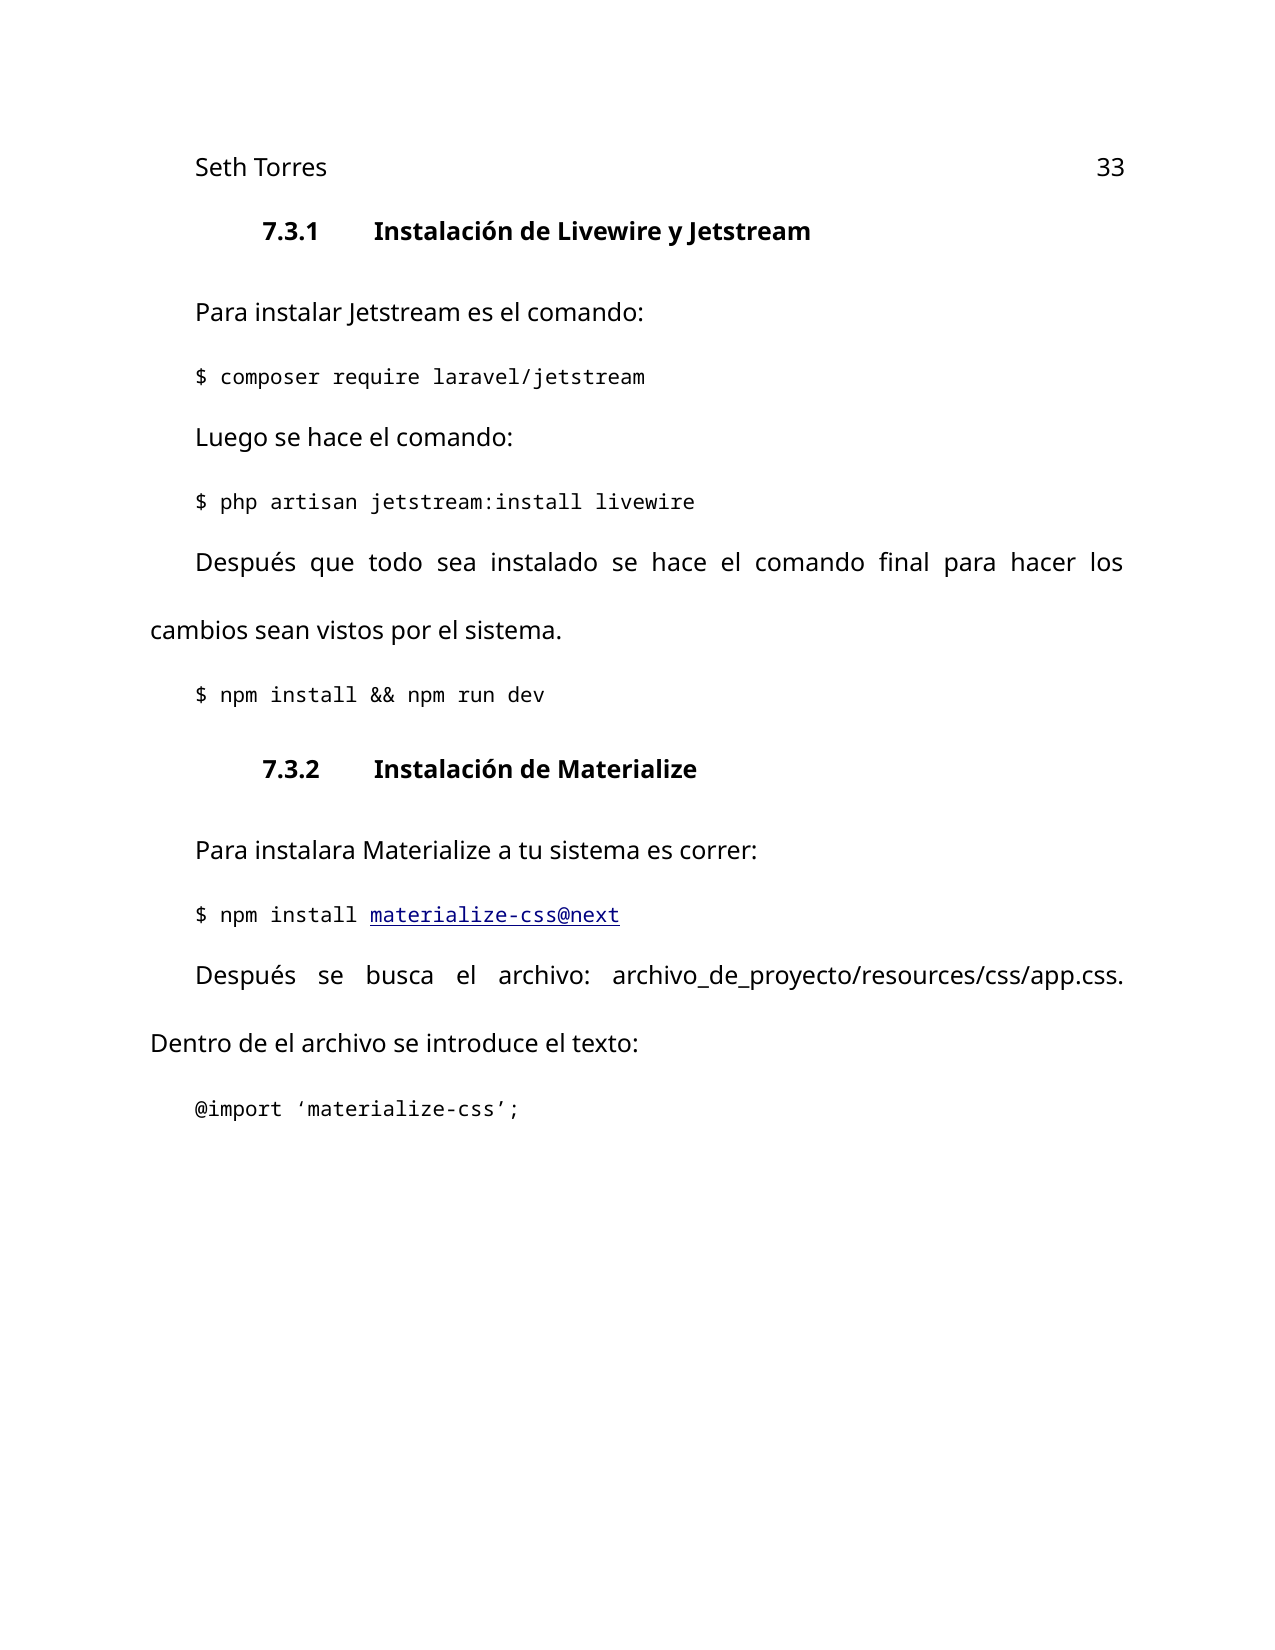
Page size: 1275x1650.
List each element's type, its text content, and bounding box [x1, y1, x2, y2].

text Luego se hace el comando: [150, 419, 1125, 453]
text Después se busca el archivo: archivo_de_proyecto/resources/css/app.css. Dentro de el archivo se introduce el texto: [150, 957, 1125, 1060]
subtitle Instalación de Materialize [262, 752, 1125, 786]
text $ php artisan jetstream:install livewire [150, 487, 1125, 516]
text Para instalara Materialize a tu sistema es correr: [150, 832, 1125, 867]
text $ composer require laravel/jetstream [150, 362, 1125, 391]
text $ npm install materialize-css@next [150, 901, 1125, 929]
subtitle Instalación de Livewire y Jetstream [262, 213, 1125, 248]
text @import ‘materialize-css’; [150, 1094, 1125, 1122]
text Para instalar Jetstream es el comando: [150, 294, 1125, 328]
text Después que todo sea instalado se hace el comando final para hacer los cambios sean vistos por el sistema. [150, 544, 1125, 646]
text $ npm install && npm run dev [150, 680, 1125, 709]
